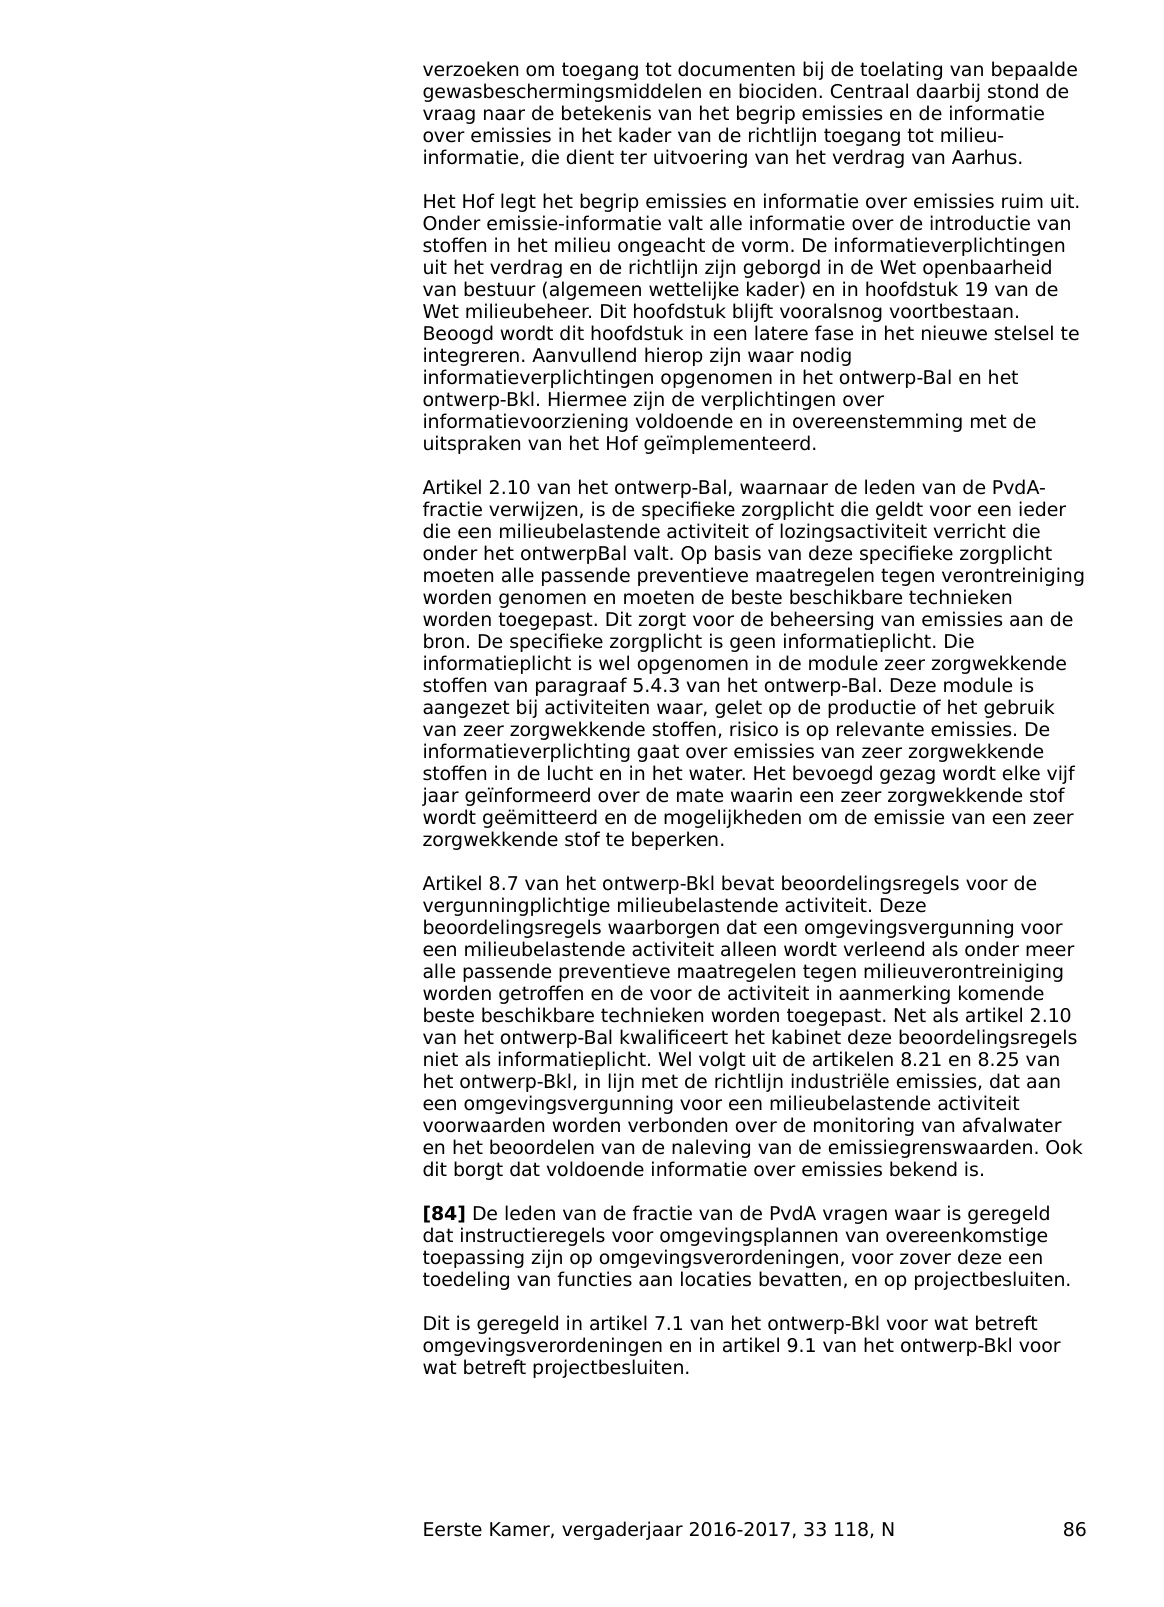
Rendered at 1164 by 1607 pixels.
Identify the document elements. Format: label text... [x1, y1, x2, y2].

text Dit is geregeld in artikel 7.1 van het ontwerp-Bkl voor wat betreft omgevingsverordeningen en in artikel 9.1 van het ontwerp-Bkl voor wat betreft projectbesluiten. [422, 1313, 1087, 1379]
text [84] De leden van de fractie van de PvdA vragen waar is geregeld dat instructieregels voor omgevingsplannen van overeenkomstige toepassing zijn op omgevingsverordeningen, voor zover deze een toedeling van functies aan locaties bevatten, en op projectbesluiten. [422, 1203, 1087, 1291]
text Artikel 2.10 van het ontwerp-Bal, waarnaar de leden van de PvdA-fractie verwijzen, is de specifieke zorgplicht die geldt voor een ieder die een milieubelastende activiteit of lozingsactiviteit verricht die onder het ontwerpBal valt. Op basis van deze specifieke zorgplicht moeten alle passende preventieve maatregelen tegen verontreiniging worden genomen en moeten de beste beschikbare technieken worden toegepast. Dit zorgt voor de beheersing van emissies aan de bron. De specifieke zorgplicht is geen informatieplicht. Die informatieplicht is wel opgenomen in de module zeer zorgwekkende stoffen van paragraaf 5.4.3 van het ontwerp-Bal. Deze module is aangezet bij activiteiten waar, gelet op de productie of het gebruik van zeer zorgwekkende stoffen, risico is op relevante emissies. De informatieverplichting gaat over emissies van zeer zorgwekkende stoffen in de lucht en in het water. Het bevoegd gezag wordt elke vijf jaar geïnformeerd over de mate waarin een zeer zorgwekkende stof wordt geëmitteerd en de mogelijkheden om de emissie van een zeer zorgwekkende stof te beperken. [422, 477, 1087, 851]
text verzoeken om toegang tot documenten bij de toelating van bepaalde gewasbeschermingsmiddelen en biociden. Centraal daarbij stond de vraag naar de betekenis van het begrip emissies en de informatie over emissies in het kader van de richtlijn toegang tot milieu-informatie, die dient ter uitvoering van het verdrag van Aarhus. [422, 59, 1087, 169]
text Het Hof legt het begrip emissies en informatie over emissies ruim uit. Onder emissie-informatie valt alle informatie over de introductie van stoffen in het milieu ongeacht de vorm. De informatieverplichtingen uit het verdrag en de richtlijn zijn geborgd in de Wet openbaarheid van bestuur (algemeen wettelijke kader) en in hoofdstuk 19 van de Wet milieubeheer. Dit hoofdstuk blijft vooralsnog voortbestaan. Beoogd wordt dit hoofdstuk in een latere fase in het nieuwe stelsel te integreren. Aanvullend hierop zijn waar nodig informatieverplichtingen opgenomen in het ontwerp-Bal en het ontwerp-Bkl. Hiermee zijn de verplichtingen over informatievoorziening voldoende en in overeenstemming met de uitspraken van het Hof geïmplementeerd. [422, 191, 1087, 455]
text Artikel 8.7 van het ontwerp-Bkl bevat beoordelingsregels voor de vergunningplichtige milieubelastende activiteit. Deze beoordelingsregels waarborgen dat een omgevingsvergunning voor een milieubelastende activiteit alleen wordt verleend als onder meer alle passende preventieve maatregelen tegen milieuverontreiniging worden getroffen en de voor de activiteit in aanmerking komende beste beschikbare technieken worden toegepast. Net als artikel 2.10 van het ontwerp-Bal kwalificeert het kabinet deze beoordelingsregels niet als informatieplicht. Wel volgt uit de artikelen 8.21 en 8.25 van het ontwerp-Bkl, in lijn met de richtlijn industriële emissies, dat aan een omgevingsvergunning voor een milieubelastende activiteit voorwaarden worden verbonden over de monitoring van afvalwater en het beoordelen van de naleving van de emissiegrenswaarden. Ook dit borgt dat voldoende informatie over emissies bekend is. [422, 873, 1087, 1181]
